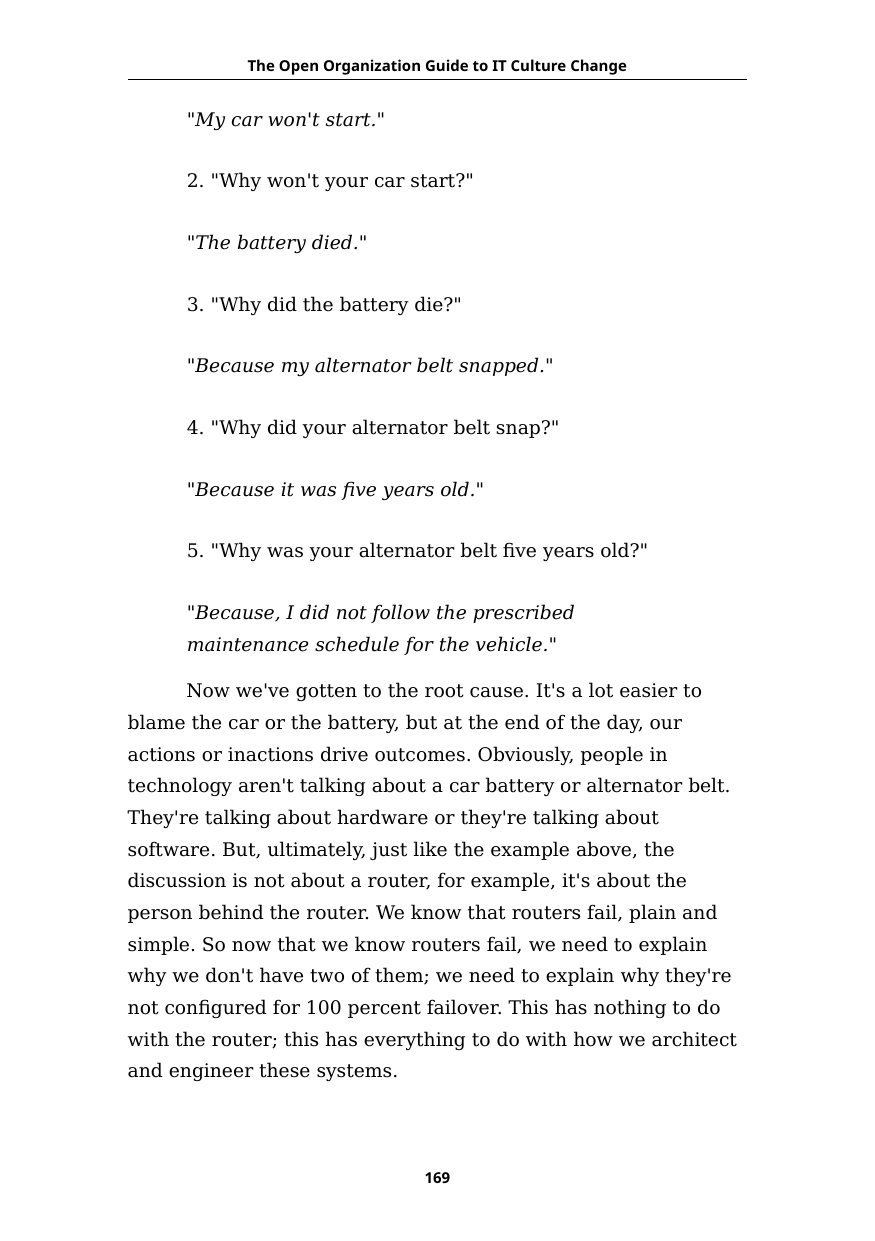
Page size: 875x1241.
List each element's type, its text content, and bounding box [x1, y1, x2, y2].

text "Because, I did not follow the prescribed maintenance schedule for the vehicle." [187, 602, 688, 656]
text "My car won't start." [187, 109, 688, 131]
text "The battery died." [187, 232, 688, 254]
text 5. "Why was your alternator belt five years old?" [187, 540, 688, 562]
text Now we've gotten to the root cause. It's a lot easier to blame the car or the battery, but at the end of the day, our actions or inactions drive outcomes. Obviously, people in technology aren't talking about a car battery or alternator belt. They're talking about hardware or they're talking about software. But, ultimately, just like the example above, the discussion is not about a router, for example, it's about the person behind the router. We know that routers fail, plain and simple. So now that we know routers fail, we need to explain why we don't have two of them; we need to explain why they're not configured for 100 percent failover. This has nothing to do with the router; this has everything to do with how we architect and engineer these systems. [127, 680, 747, 1082]
text 4. "Why did your alternator belt snap?" [187, 417, 688, 439]
text "Because my alternator belt snapped." [187, 355, 688, 377]
text 3. "Why did the battery die?" [187, 294, 688, 316]
text 2. "Why won't your car start?" [187, 170, 688, 192]
text "Because it was five years old." [187, 479, 688, 501]
